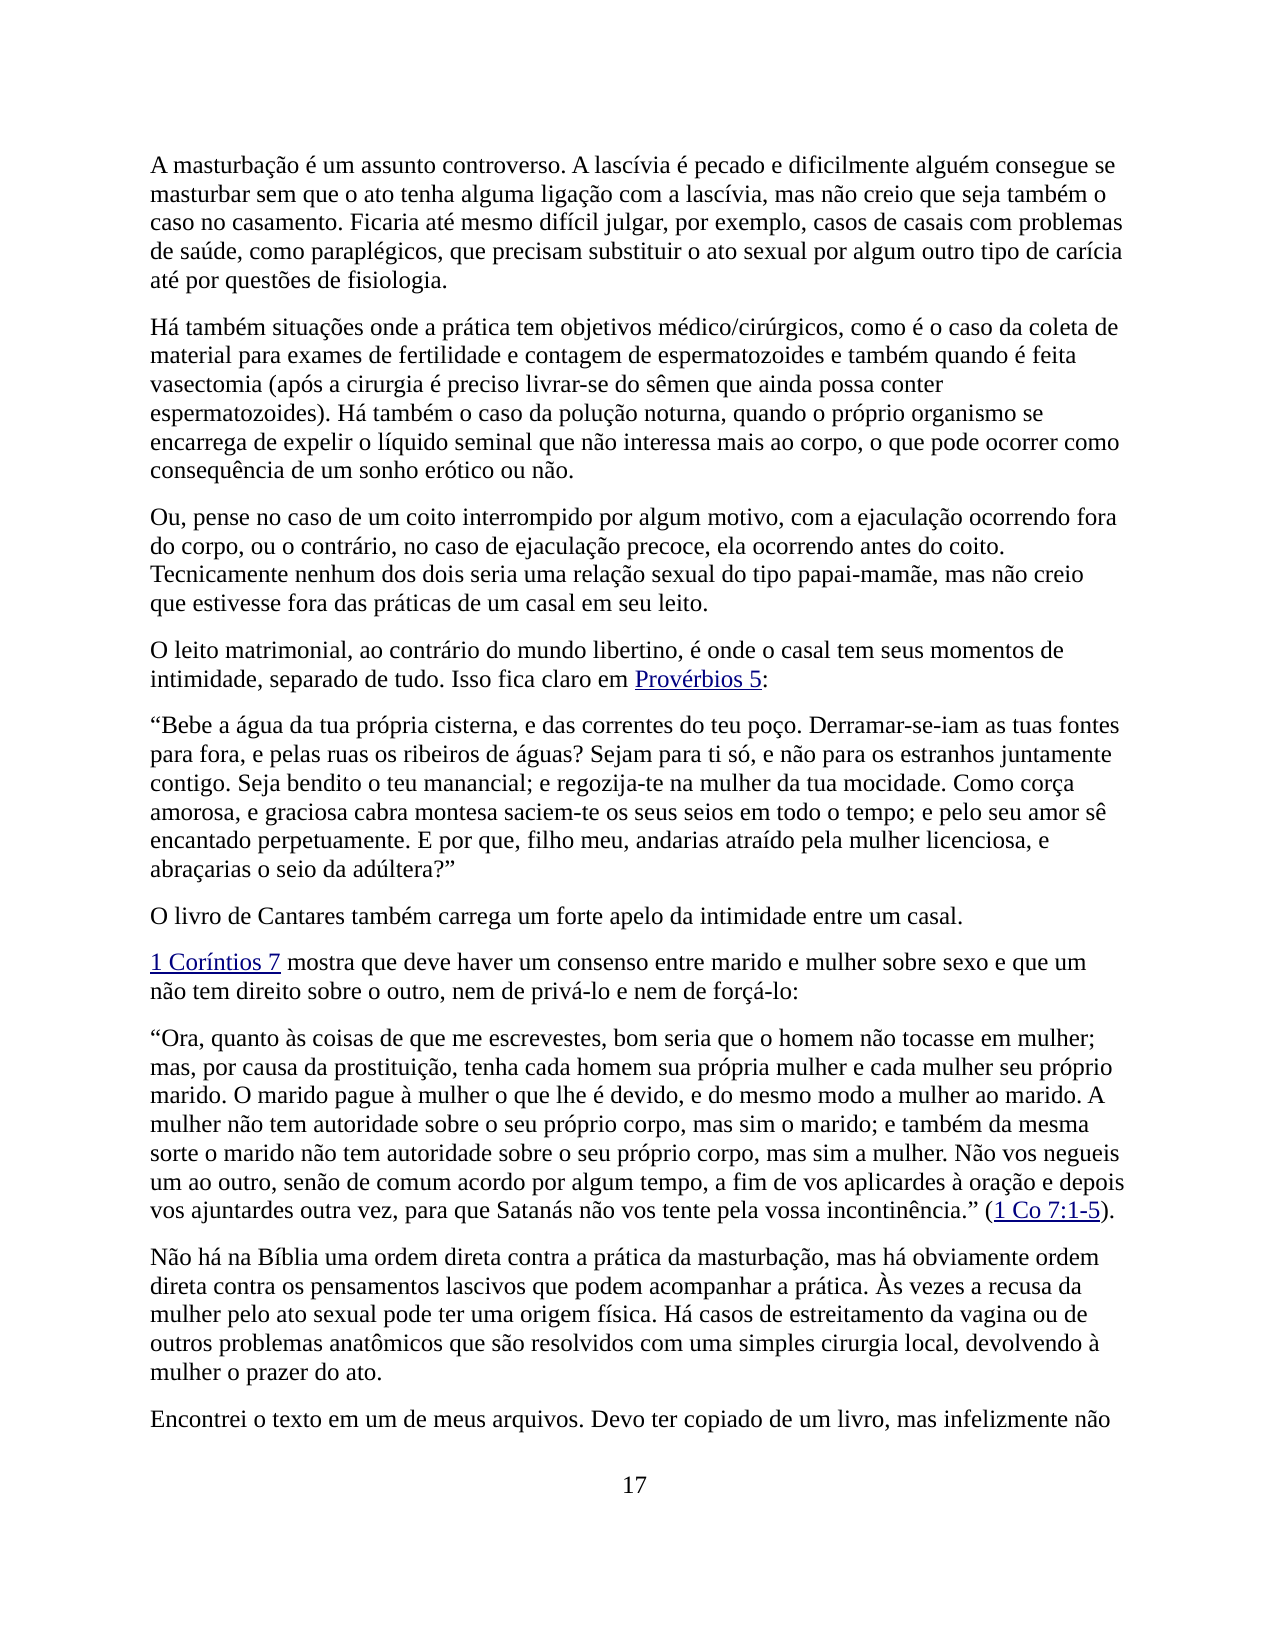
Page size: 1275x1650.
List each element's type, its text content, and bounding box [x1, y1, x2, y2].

text Não há na Bíblia uma ordem direta contra a prática da masturbação, mas há obviamente ordem direta contra os pensamentos lascivos que podem acompanhar a prática. Às vezes a recusa da mulher pelo ato sexual pode ter uma origem física. Há casos de estreitamento da vagina ou de outros problemas anatômicos que são resolvidos com uma simples cirurgia local, devolvendo à mulher o prazer do ato. [150, 1242, 1125, 1386]
text Ou, pense no caso de um coito interrompido por algum motivo, com a ejaculação ocorrendo fora do corpo, ou o contrário, no caso de ejaculação precoce, ela ocorrendo antes do coito. Tecnicamente nenhum dos dois seria uma relação sexual do tipo papai-mamãe, mas não creio que estivesse fora das práticas de um casal em seu leito. [150, 502, 1125, 617]
text O livro de Cantares também carrega um forte apelo da intimidade entre um casal. [150, 901, 1125, 929]
text Encontrei o texto em um de meus arquivos. Devo ter copiado de um livro, mas infelizmente não [150, 1404, 1125, 1432]
text O leito matrimonial, ao contrário do mundo libertino, é onde o casal tem seus momentos de intimidade, separado de tudo. Isso fica claro em Provérbios 5: [150, 635, 1125, 692]
text 1 Coríntios 7 mostra que deve haver um consenso entre marido e mulher sobre sexo e que um não tem direito sobre o outro, nem de privá-lo e nem de forçá-lo: [150, 947, 1125, 1005]
text “Ora, quanto às coisas de que me escrevestes, bom seria que o homem não tocasse em mulher; mas, por causa da prostituição, tenha cada homem sua própria mulher e cada mulher seu próprio marido. O marido pague à mulher o que lhe é devido, e do mesmo modo a mulher ao marido. A mulher não tem autoridade sobre o seu próprio corpo, mas sim o marido; e também da mesma sorte o marido não tem autoridade sobre o seu próprio corpo, mas sim a mulher. Não vos negueis um ao outro, senão de comum acordo por algum tempo, a fim de vos aplicardes à oração e depois vos ajuntardes outra vez, para que Satanás não vos tente pela vossa incontinência.” (1 Co 7:1-5). [150, 1023, 1125, 1224]
text “Bebe a água da tua própria cisterna, e das correntes do teu poço. Derramar-se-iam as tuas fontes para fora, e pelas ruas os ribeiros de águas? Sejam para ti só, e não para os estranhos juntamente contigo. Seja bendito o teu manancial; e regozija-te na mulher da tua mocidade. Como corça amorosa, e graciosa cabra montesa saciem-te os seus seios em todo o tempo; e pelo seu amor sê encantado perpetuamente. E por que, filho meu, andarias atraído pela mulher licenciosa, e abraçarias o seio da adúltera?” [150, 710, 1125, 883]
text Há também situações onde a prática tem objetivos médico/cirúrgicos, como é o caso da coleta de material para exames de fertilidade e contagem de espermatozoides e também quando é feita vasectomia (após a cirurgia é preciso livrar-se do sêmen que ainda possa conter espermatozoides). Há também o caso da polução noturna, quando o próprio organismo se encarrega de expelir o líquido seminal que não interessa mais ao corpo, o que pode ocorrer como consequência de um sonho erótico ou não. [150, 312, 1125, 484]
text A masturbação é um assunto controverso. A lascívia é pecado e dificilmente alguém consegue se masturbar sem que o ato tenha alguma ligação com a lascívia, mas não creio que seja também o caso no casamento. Ficaria até mesmo difícil julgar, por exemplo, casos de casais com problemas de saúde, como paraplégicos, que precisam substituir o ato sexual por algum outro tipo de carícia até por questões de fisiologia. [150, 150, 1125, 294]
